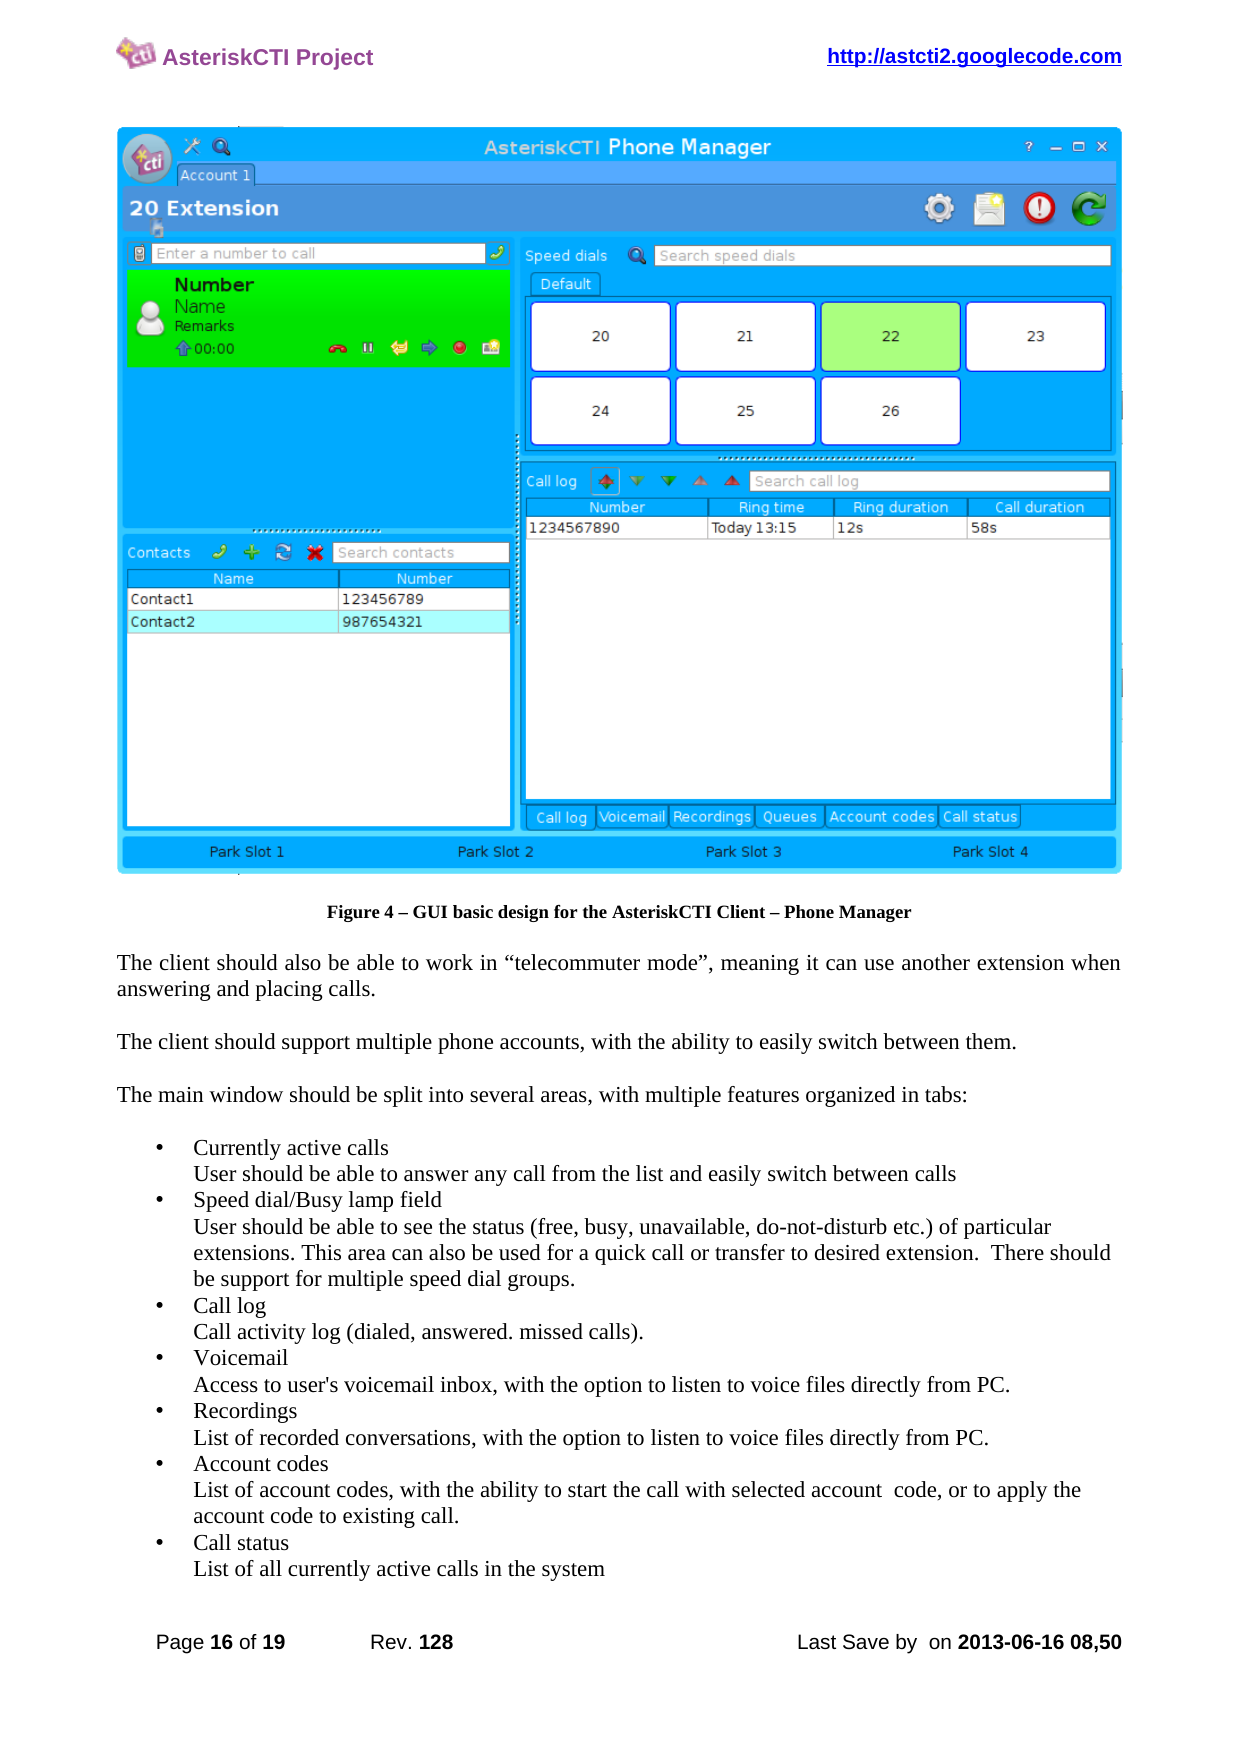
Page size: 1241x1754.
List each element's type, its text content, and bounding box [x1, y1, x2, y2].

picture [821, 377, 960, 445]
picture [1097, 141, 1107, 151]
picture [542, 279, 547, 289]
picture [655, 246, 1111, 266]
picture [117, 126, 237, 130]
picture [1025, 141, 1033, 151]
picture [520, 145, 529, 154]
picture [650, 143, 673, 154]
picture [624, 139, 647, 154]
picture [532, 145, 543, 154]
picture [117, 126, 1123, 875]
picture [676, 302, 815, 371]
list Currently active calls User should be able to answer any call from the list and easily switch between calls [156, 1134, 1122, 1186]
picture [531, 377, 670, 445]
picture [185, 138, 200, 154]
picture [713, 143, 723, 154]
text Figure 4 – GUI basic design for the AsteriskCTI Client – Phone Manager [117, 901, 1122, 923]
picture [546, 145, 554, 154]
picture [726, 143, 748, 158]
picture [135, 245, 145, 261]
picture [582, 141, 592, 154]
picture [485, 141, 508, 154]
picture [123, 162, 1116, 238]
picture [628, 247, 645, 263]
list Voicemail Access to user's voicemail inbox, with the option to listen to voice files directly from PC. [156, 1344, 1122, 1397]
text The main window should be split into several areas, with multiple features organized in tabs: [117, 1081, 1122, 1107]
list Call log Call activity log (dialed, answered. missed calls). [156, 1292, 1122, 1344]
picture [536, 253, 540, 263]
picture [610, 139, 620, 154]
picture [152, 243, 486, 264]
list Call status List of all currently active calls in the system [156, 1529, 1122, 1582]
picture [751, 143, 770, 154]
picture [700, 143, 710, 154]
picture [490, 246, 504, 259]
picture [683, 139, 696, 154]
list Recordings List of recorded conversations, with the option to listen to voice files directly from PC. [156, 1397, 1122, 1450]
picture [531, 302, 670, 371]
picture [511, 142, 516, 154]
list Account codes List of account codes, with the ability to start the call with selected account code, or to apply the account code to existing call. [156, 1450, 1122, 1529]
picture [565, 250, 569, 260]
picture [557, 141, 566, 154]
picture [213, 138, 229, 154]
picture [966, 302, 1105, 371]
picture [116, 34, 157, 74]
picture [123, 134, 172, 183]
picture [676, 377, 815, 445]
picture [570, 141, 580, 154]
picture [1073, 141, 1085, 151]
text The client should also be able to work in “telecommuter mode”, meaning it can use another extension when answering and placing calls. [117, 949, 1122, 1002]
picture [579, 250, 586, 260]
picture [128, 270, 509, 367]
list Speed dial/Busy lamp field User should be able to see the status (free, busy, unavailable, do-not-disturb etc.) of particular extensions. This area can also be used for a quick call or transfer to desired extension. There should be support for multiple speed dial groups. [156, 1186, 1122, 1292]
text The client should support multiple phone accounts, with the ability to easily switch between them. [117, 1028, 1122, 1054]
picture [821, 302, 960, 371]
